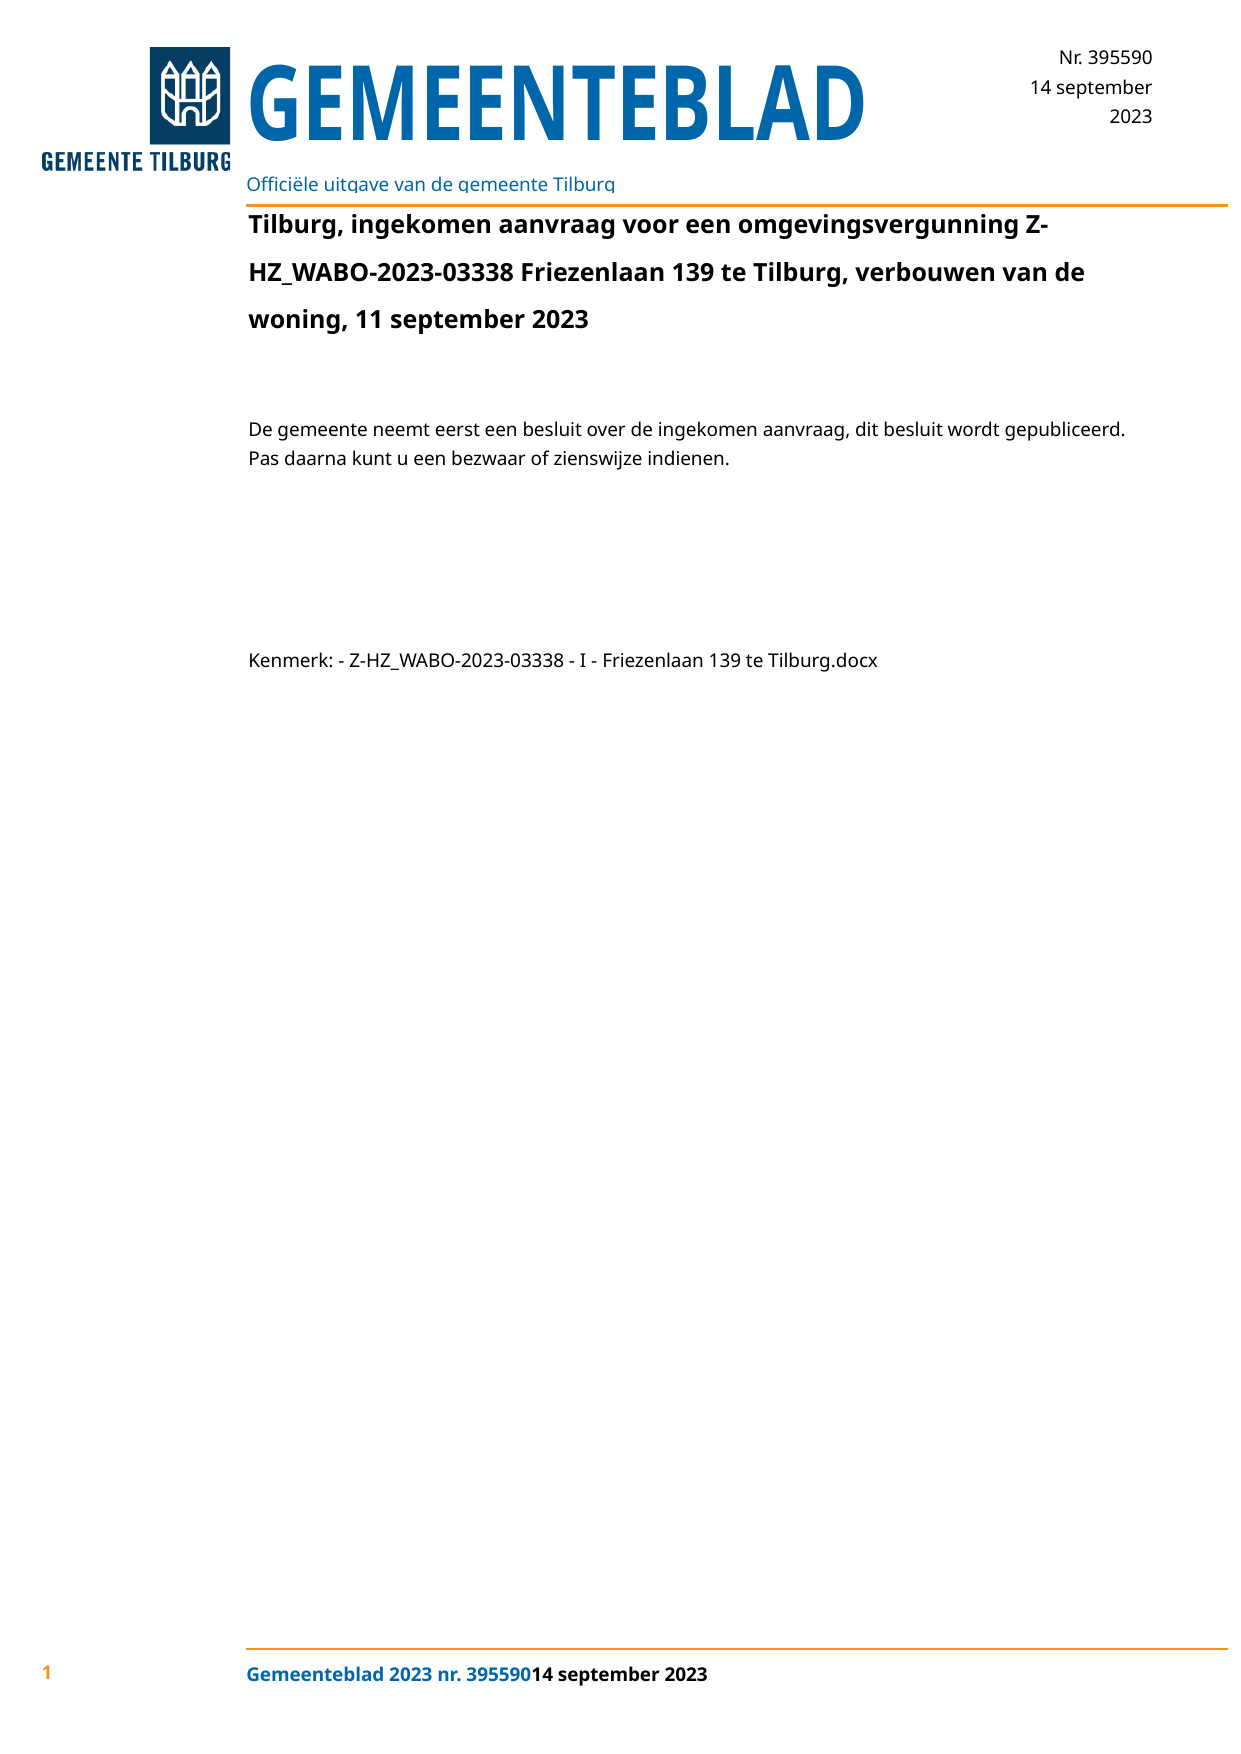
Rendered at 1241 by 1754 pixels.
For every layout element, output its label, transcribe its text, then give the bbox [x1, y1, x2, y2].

picture [41, 47, 231, 172]
text De gemeente neemt eerst een besluit over de ingekomen aanvraag, dit besluit wordt gepubliceerd. Pas daarna kunt u een bezwaar of zienswijze indienen. [248, 416, 1152, 471]
text Kenmerk: - Z-HZ_WABO-2023-03338 - I - Friezenlaan 139 te Tilburg.docx [248, 647, 1152, 673]
text Tilburg, ingekomen aanvraag voor een omgevingsvergunning Z-HZ_WABO-2023-03338 Friezenlaan 139 te Tilburg, verbouwen van de woning, 11 september 2023 [248, 207, 1152, 336]
